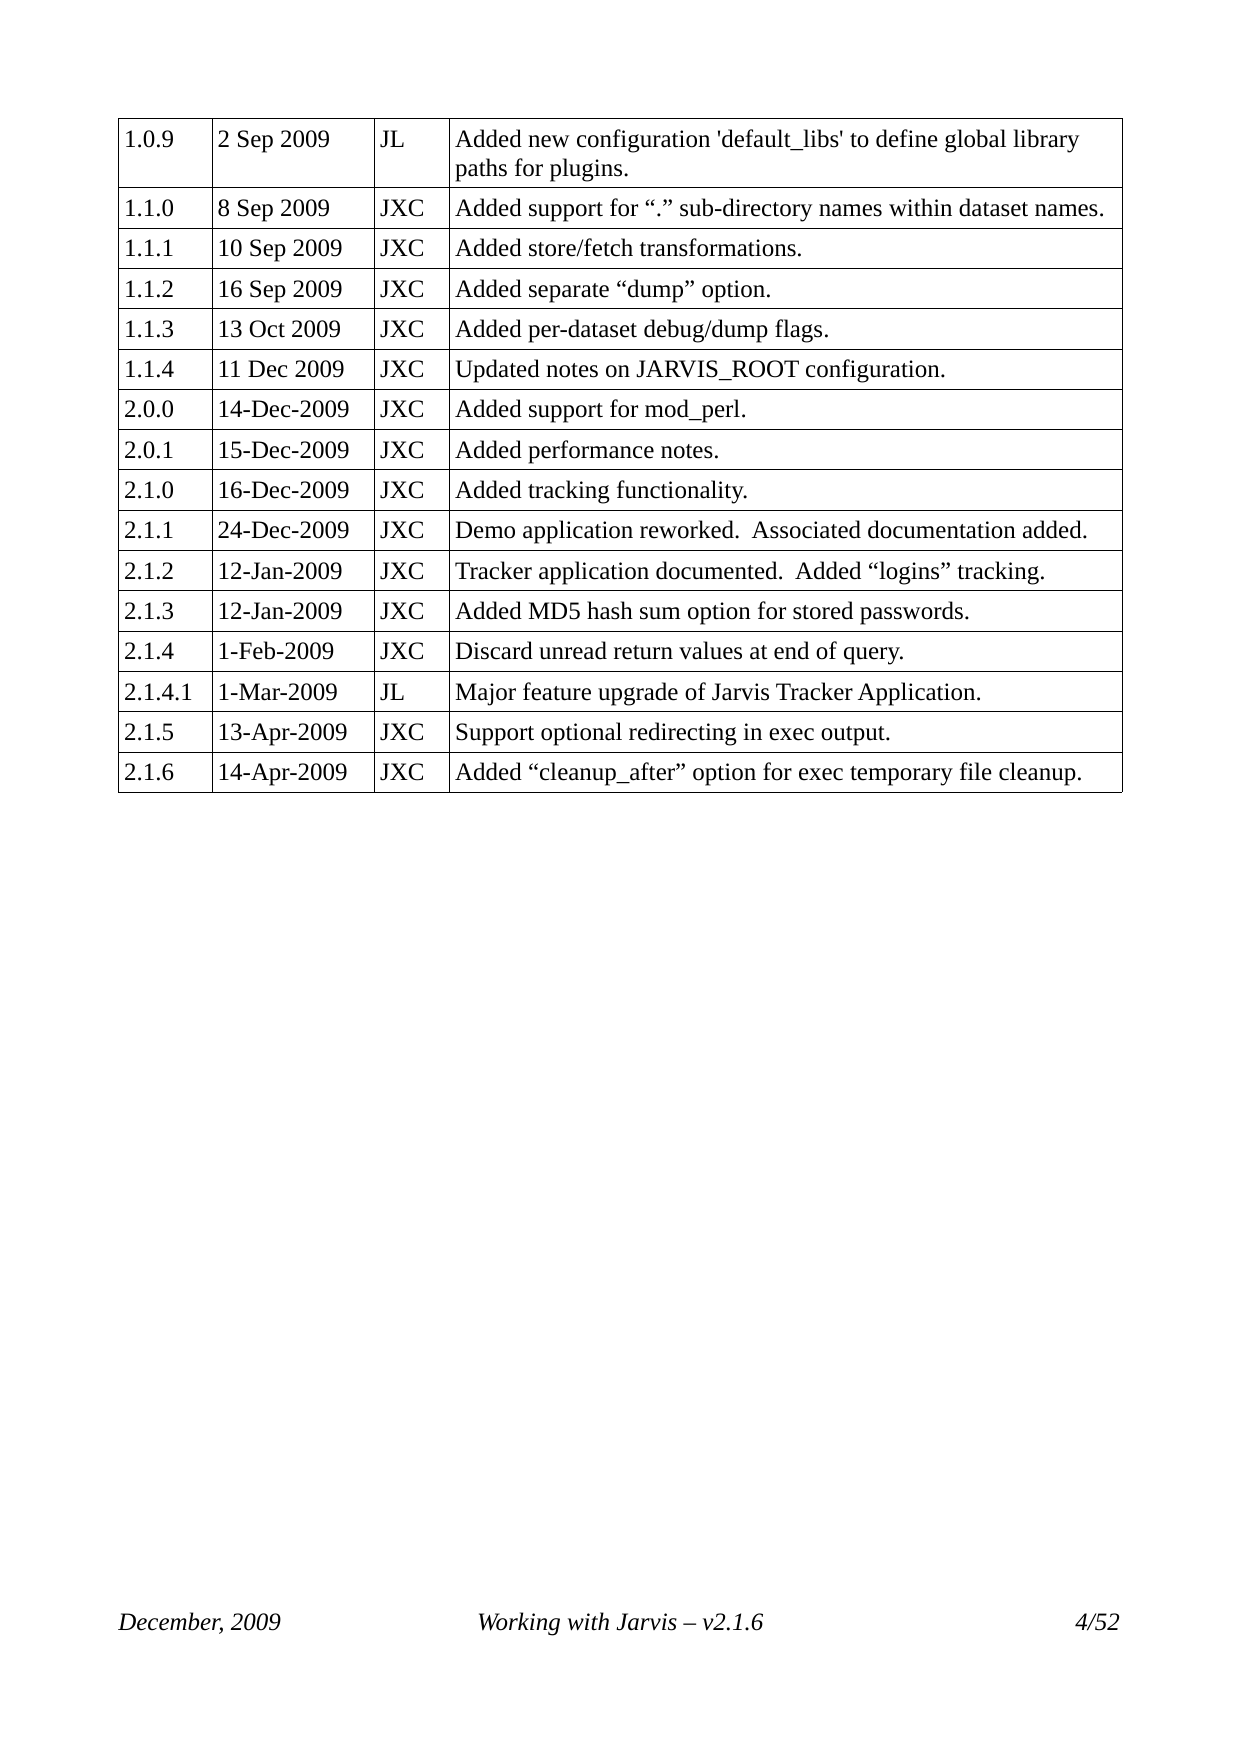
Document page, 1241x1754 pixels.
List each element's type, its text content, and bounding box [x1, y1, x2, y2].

table_cell Tracker application documented. Added “logins” tracking. [450, 551, 1122, 590]
table_cell 13 Oct 2009 [213, 309, 374, 348]
table_cell JXC [375, 390, 449, 429]
table_cell 15-Dec-2009 [213, 430, 374, 469]
table_cell 2.1.0 [119, 470, 212, 510]
table_cell JL [375, 119, 449, 187]
table_cell 14-Dec-2009 [213, 390, 374, 429]
table_cell 2.1.5 [119, 712, 212, 752]
table_cell Added store/fetch transformations. [450, 229, 1122, 268]
table_cell 24-Dec-2009 [213, 511, 374, 550]
table_cell JXC [375, 269, 449, 308]
table_cell Added MD5 hash sum option for stored passwords. [450, 591, 1122, 631]
table_cell JL [375, 672, 449, 711]
table_cell 2.1.3 [119, 591, 212, 631]
table_cell Discard unread return values at end of query. [450, 632, 1122, 671]
table_cell Added tracking functionality. [450, 470, 1122, 510]
table_cell 2 Sep 2009 [213, 119, 374, 187]
table_cell 1.1.4 [119, 350, 212, 389]
table_cell 11 Dec 2009 [213, 350, 374, 389]
table_cell Added “cleanup_after” option for exec temporary file cleanup. [450, 753, 1122, 792]
table_cell JXC [375, 350, 449, 389]
table_cell Support optional redirecting in exec output. [450, 712, 1122, 752]
table_cell JXC [375, 511, 449, 550]
table_cell Added separate “dump” option. [450, 269, 1122, 308]
table_cell JXC [375, 712, 449, 752]
table_cell JXC [375, 470, 449, 510]
table_cell 2.1.4.1 [119, 672, 212, 711]
table_cell 8 Sep 2009 [213, 188, 374, 227]
table_cell 1.1.2 [119, 269, 212, 308]
table_cell Demo application reworked. Associated documentation added. [450, 511, 1122, 550]
table_cell JXC [375, 229, 449, 268]
table_cell Added new configuration 'default_libs' to define global library paths for plugins. [450, 119, 1122, 187]
table_cell 14-Apr-2009 [213, 753, 374, 792]
table_cell Major feature upgrade of Jarvis Tracker Application. [450, 672, 1122, 711]
table_cell 12-Jan-2009 [213, 591, 374, 631]
table_cell Updated notes on JARVIS_ROOT configuration. [450, 350, 1122, 389]
table_cell JXC [375, 632, 449, 671]
table_cell 2.0.1 [119, 430, 212, 469]
table_cell 10 Sep 2009 [213, 229, 374, 268]
table_cell 1.0.9 [119, 119, 212, 187]
table_cell 2.1.4 [119, 632, 212, 671]
table_cell 16-Dec-2009 [213, 470, 374, 510]
table_cell JXC [375, 591, 449, 631]
table_cell JXC [375, 430, 449, 469]
table_cell Added support for mod_perl. [450, 390, 1122, 429]
table_cell JXC [375, 188, 449, 227]
table_cell 2.1.2 [119, 551, 212, 590]
table_cell Added support for “.” sub-directory names within dataset names. [450, 188, 1122, 227]
table_cell 1.1.0 [119, 188, 212, 227]
table_cell 1.1.1 [119, 229, 212, 268]
table_cell 2.1.1 [119, 511, 212, 550]
table_cell JXC [375, 551, 449, 590]
table_cell Added per-dataset debug/dump flags. [450, 309, 1122, 348]
table_cell 1-Feb-2009 [213, 632, 374, 671]
table_cell Added performance notes. [450, 430, 1122, 469]
table_cell 1.1.3 [119, 309, 212, 348]
table_cell 12-Jan-2009 [213, 551, 374, 590]
table_cell 1-Mar-2009 [213, 672, 374, 711]
table_cell 16 Sep 2009 [213, 269, 374, 308]
table_cell JXC [375, 309, 449, 348]
table_cell JXC [375, 753, 449, 792]
table_cell 2.1.6 [119, 753, 212, 792]
table_cell 2.0.0 [119, 390, 212, 429]
table_cell 13-Apr-2009 [213, 712, 374, 752]
